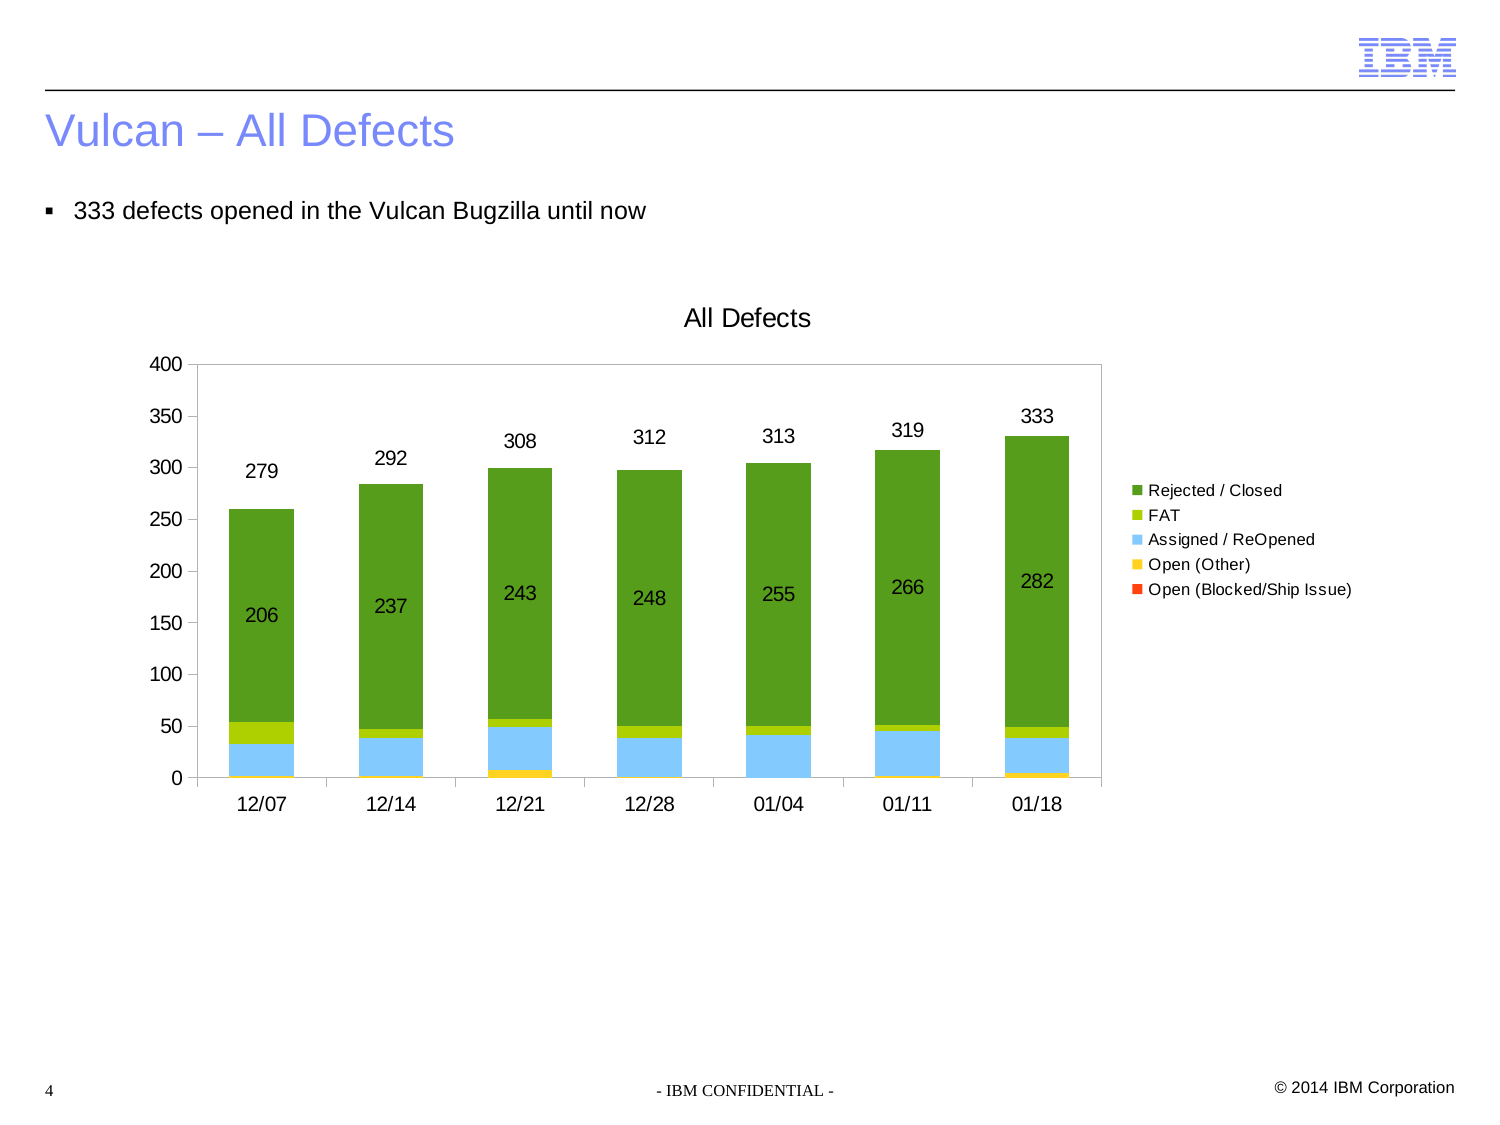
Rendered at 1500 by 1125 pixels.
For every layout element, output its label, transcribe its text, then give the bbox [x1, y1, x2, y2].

picture [1359, 37, 1456, 77]
list 333 defects opened in the Vulcan Bugzilla until now [30, 188, 1456, 378]
title Vulcan – All Defects [30, 97, 1456, 188]
chart [124, 276, 1372, 828]
